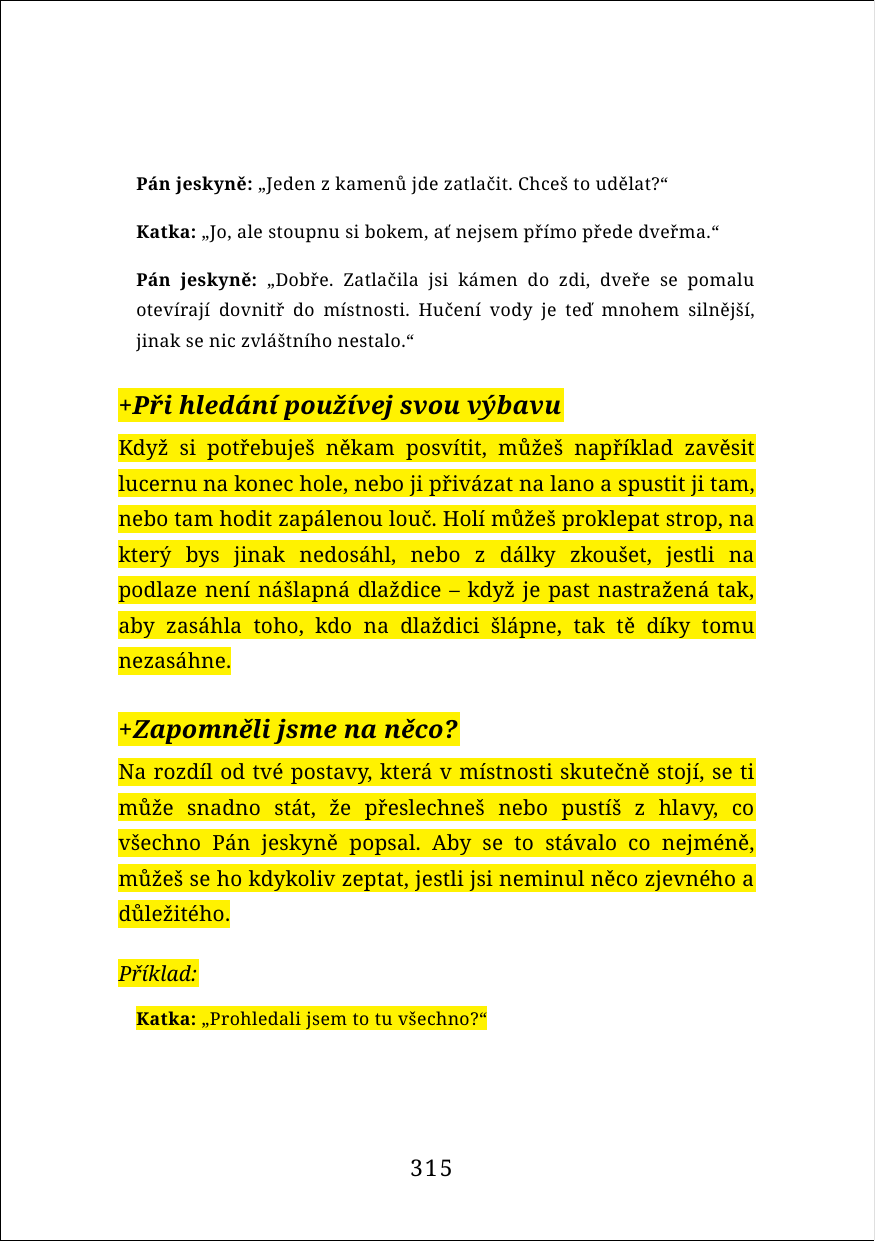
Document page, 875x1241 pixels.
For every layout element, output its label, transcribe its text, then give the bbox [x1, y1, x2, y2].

subtitle +Zapomněli jsme na něco? [118, 712, 756, 746]
subtitle +Při hledání používej svou výbavu [118, 388, 756, 422]
text Pán jeskyně: „Jeden z kamenů jde zatlačit. Chceš to udělat?“ [136, 172, 756, 196]
text Pán jeskyně: „Dobře. Zatlačila jsi kámen do zdi, dveře se pomalu otevírají dovnitř do místnosti. Hučení vody je teď mnohem silnější, jinak se nic zvláštního nestalo.“ [136, 268, 756, 352]
text Katka: „Jo, ale stoupnu si bokem, ať nejsem přímo přede dveřma.“ [136, 220, 756, 244]
text Příklad: [118, 959, 756, 987]
text Na rozdíl od tvé postavy, která v místnosti skutečně stojí, se ti může snadno stát, že přeslechneš nebo pustíš z hlavy, co všechno Pán jeskyně popsal. Aby se to stávalo co nejméně, můžeš se ho kdykoliv zeptat, jestli jsi neminul něco zjevného a důležitého. [118, 757, 756, 928]
text Když si potřebuješ někam posvítit, můžeš například zavěsit lucernu na konec hole, nebo ji přivázat na lano a spustit ji tam, nebo tam hodit zapálenou louč. Holí můžeš proklepat strop, na který bys jinak nedosáhl, nebo z dálky zkoušet, jestli na podlaze není nášlapná dlaždice – když je past nastražená tak, aby zasáhla toho, kdo na dlaždici šlápne, tak tě díky tomu nezasáhne. [118, 433, 756, 675]
text Katka: „Prohledali jsem to tu všechno?“ [136, 1006, 756, 1030]
